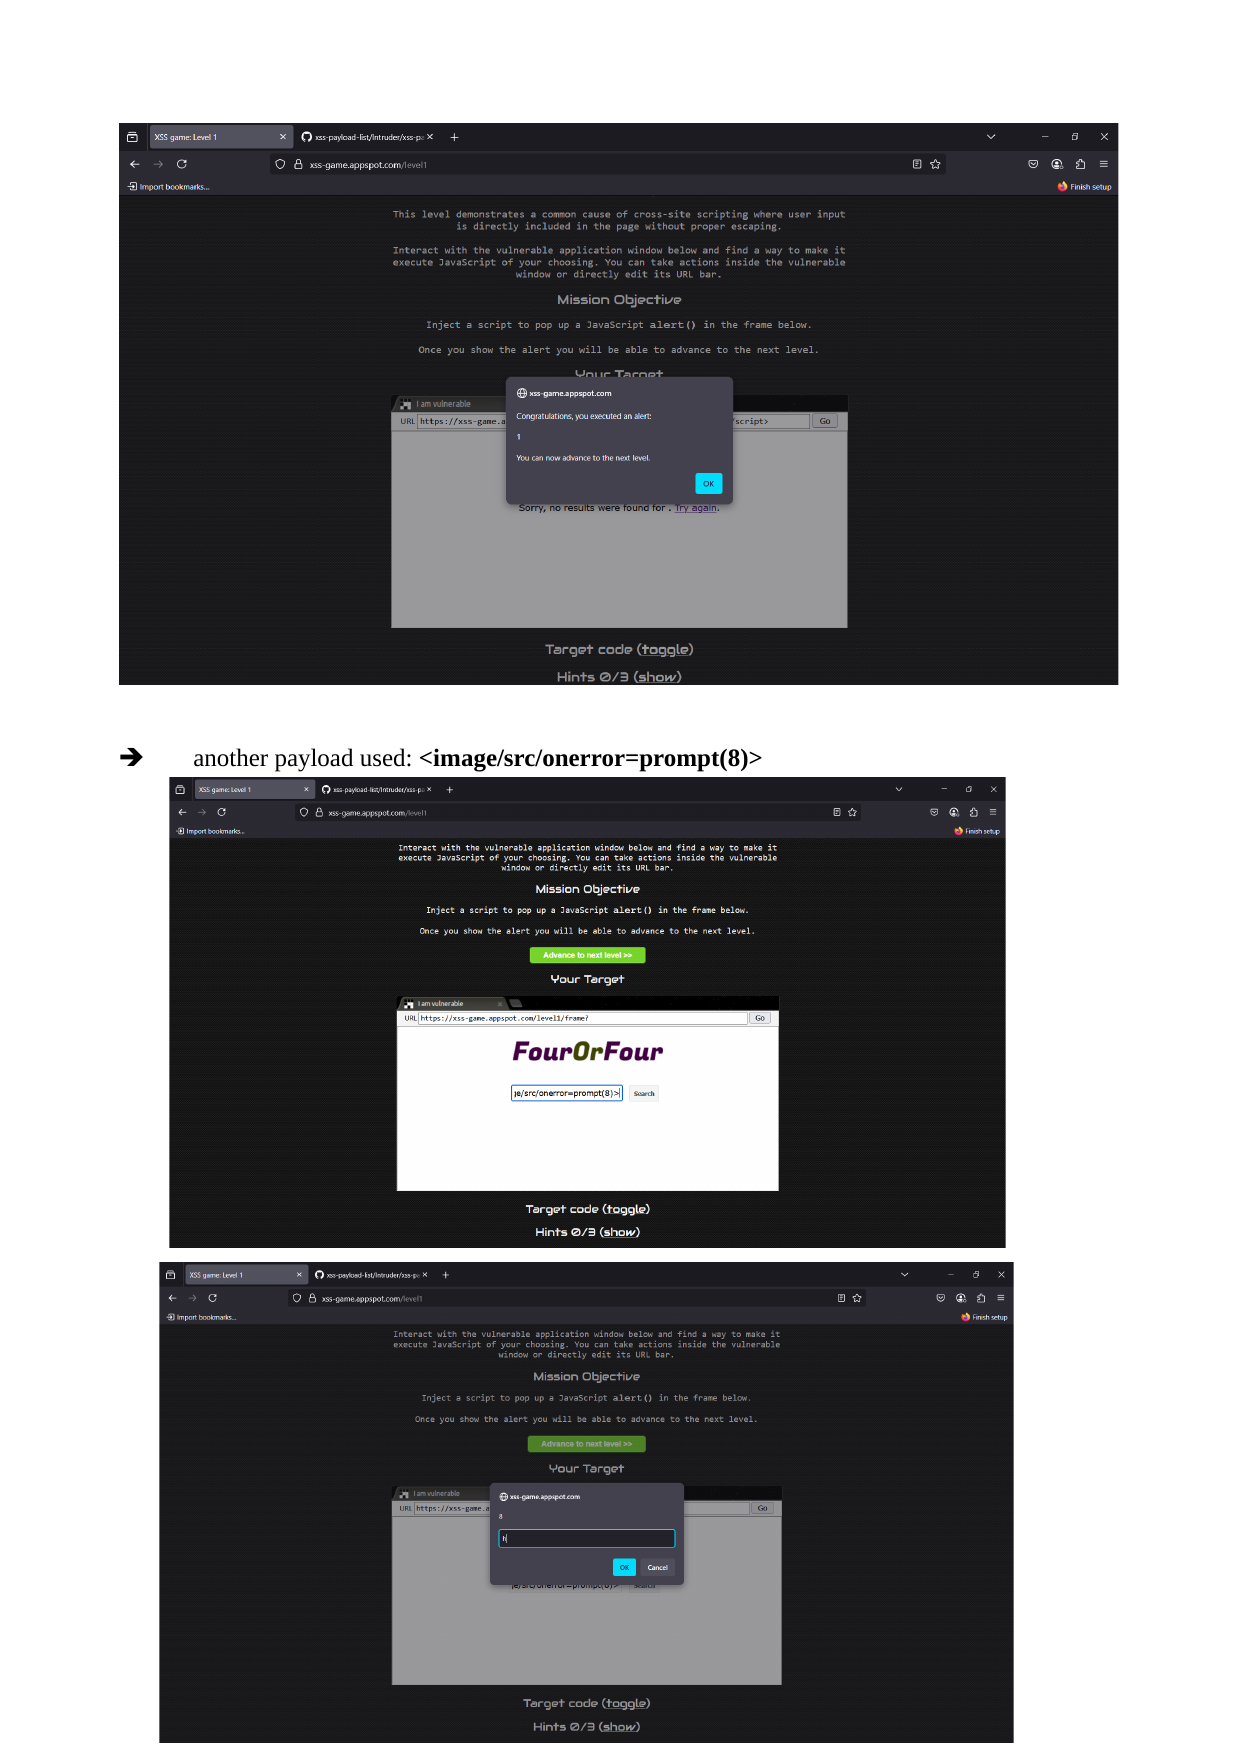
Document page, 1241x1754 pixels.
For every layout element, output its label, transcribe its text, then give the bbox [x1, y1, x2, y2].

picture [159, 1262, 1014, 1743]
list another payload used: <image/src/onerror=prompt(8)> [118, 743, 1063, 772]
picture [169, 777, 1006, 1248]
picture [119, 123, 1119, 685]
